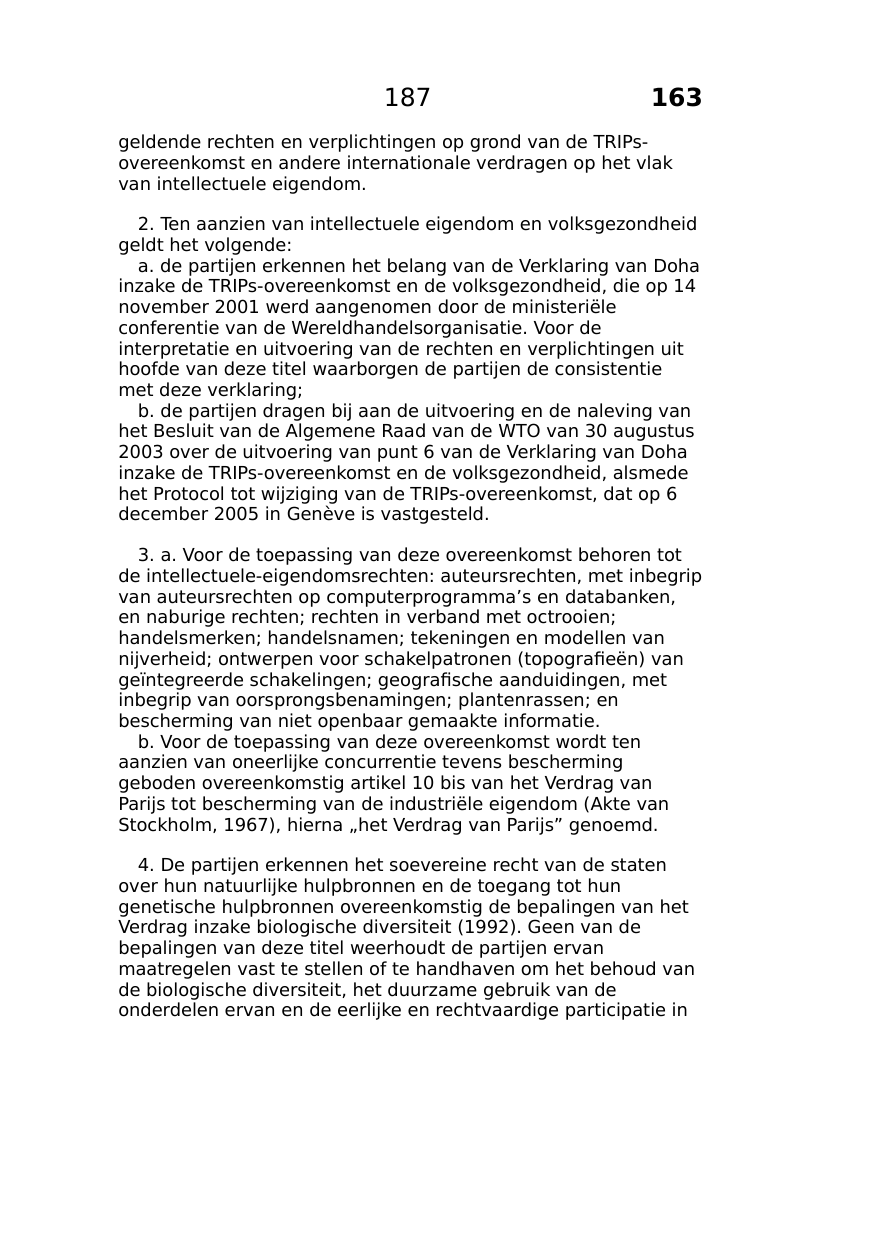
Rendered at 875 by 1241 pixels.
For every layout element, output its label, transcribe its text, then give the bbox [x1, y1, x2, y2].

text a. de partijen erkennen het belang van de Verklaring van Doha inzake de TRIPs-overeenkomst en de volksgezondheid, die op 14 november 2001 werd aangenomen door de ministeriële conferentie van de Wereldhandelsorganisatie. Voor de interpretatie en uitvoering van de rechten en verplichtingen uit hoofde van deze titel waarborgen de partijen de consistentie met deze verklaring; [118, 256, 703, 401]
text 2. Ten aanzien van intellectuele eigendom en volksgezondheid geldt het volgende: [118, 214, 703, 256]
text b. de partijen dragen bij aan de uitvoering en de naleving van het Besluit van de Algemene Raad van de WTO van 30 augustus 2003 over de uitvoering van punt 6 van de Verklaring van Doha inzake de TRIPs-overeenkomst en de volksgezondheid, alsmede het Protocol tot wijziging van de TRIPs-overeenkomst, dat op 6 december 2005 in Genève is vastgesteld. [118, 401, 703, 525]
text 4. De partijen erkennen het soevereine recht van de staten over hun natuurlijke hulpbronnen en de toegang tot hun genetische hulpbronnen overeenkomstig de bepalingen van het Verdrag inzake biologische diversiteit (1992). Geen van de bepalingen van deze titel weerhoudt de partijen ervan maatregelen vast te stellen of te handhaven om het behoud van de biologische diversiteit, het duurzame gebruik van de onderdelen ervan en de eerlijke en rechtvaardige participatie in [118, 855, 703, 1021]
text geldende rechten en verplichtingen op grond van de TRIPs-overeenkomst en andere internationale verdragen op het vlak van intellectuele eigendom. [118, 132, 703, 194]
text b. Voor de toepassing van deze overeenkomst wordt ten aanzien van oneerlijke concurrentie tevens bescherming geboden overeenkomstig artikel 10 bis van het Verdrag van Parijs tot bescherming van de industriële eigendom (Akte van Stockholm, 1967), hierna „het Verdrag van Parijs” genoemd. [118, 732, 703, 835]
text 3. a. Voor de toepassing van deze overeenkomst behoren tot de intellectuele-eigendomsrechten: auteursrechten, met inbegrip van auteursrechten op computerprogramma’s en databanken, en naburige rechten; rechten in verband met octrooien; handelsmerken; handelsnamen; tekeningen en modellen van nijverheid; ontwerpen voor schakelpatronen (topografieën) van geïntegreerde schakelingen; geografische aanduidingen, met inbegrip van oorsprongsbenamingen; plantenrassen; en bescherming van niet openbaar gemaakte informatie. [118, 545, 703, 732]
